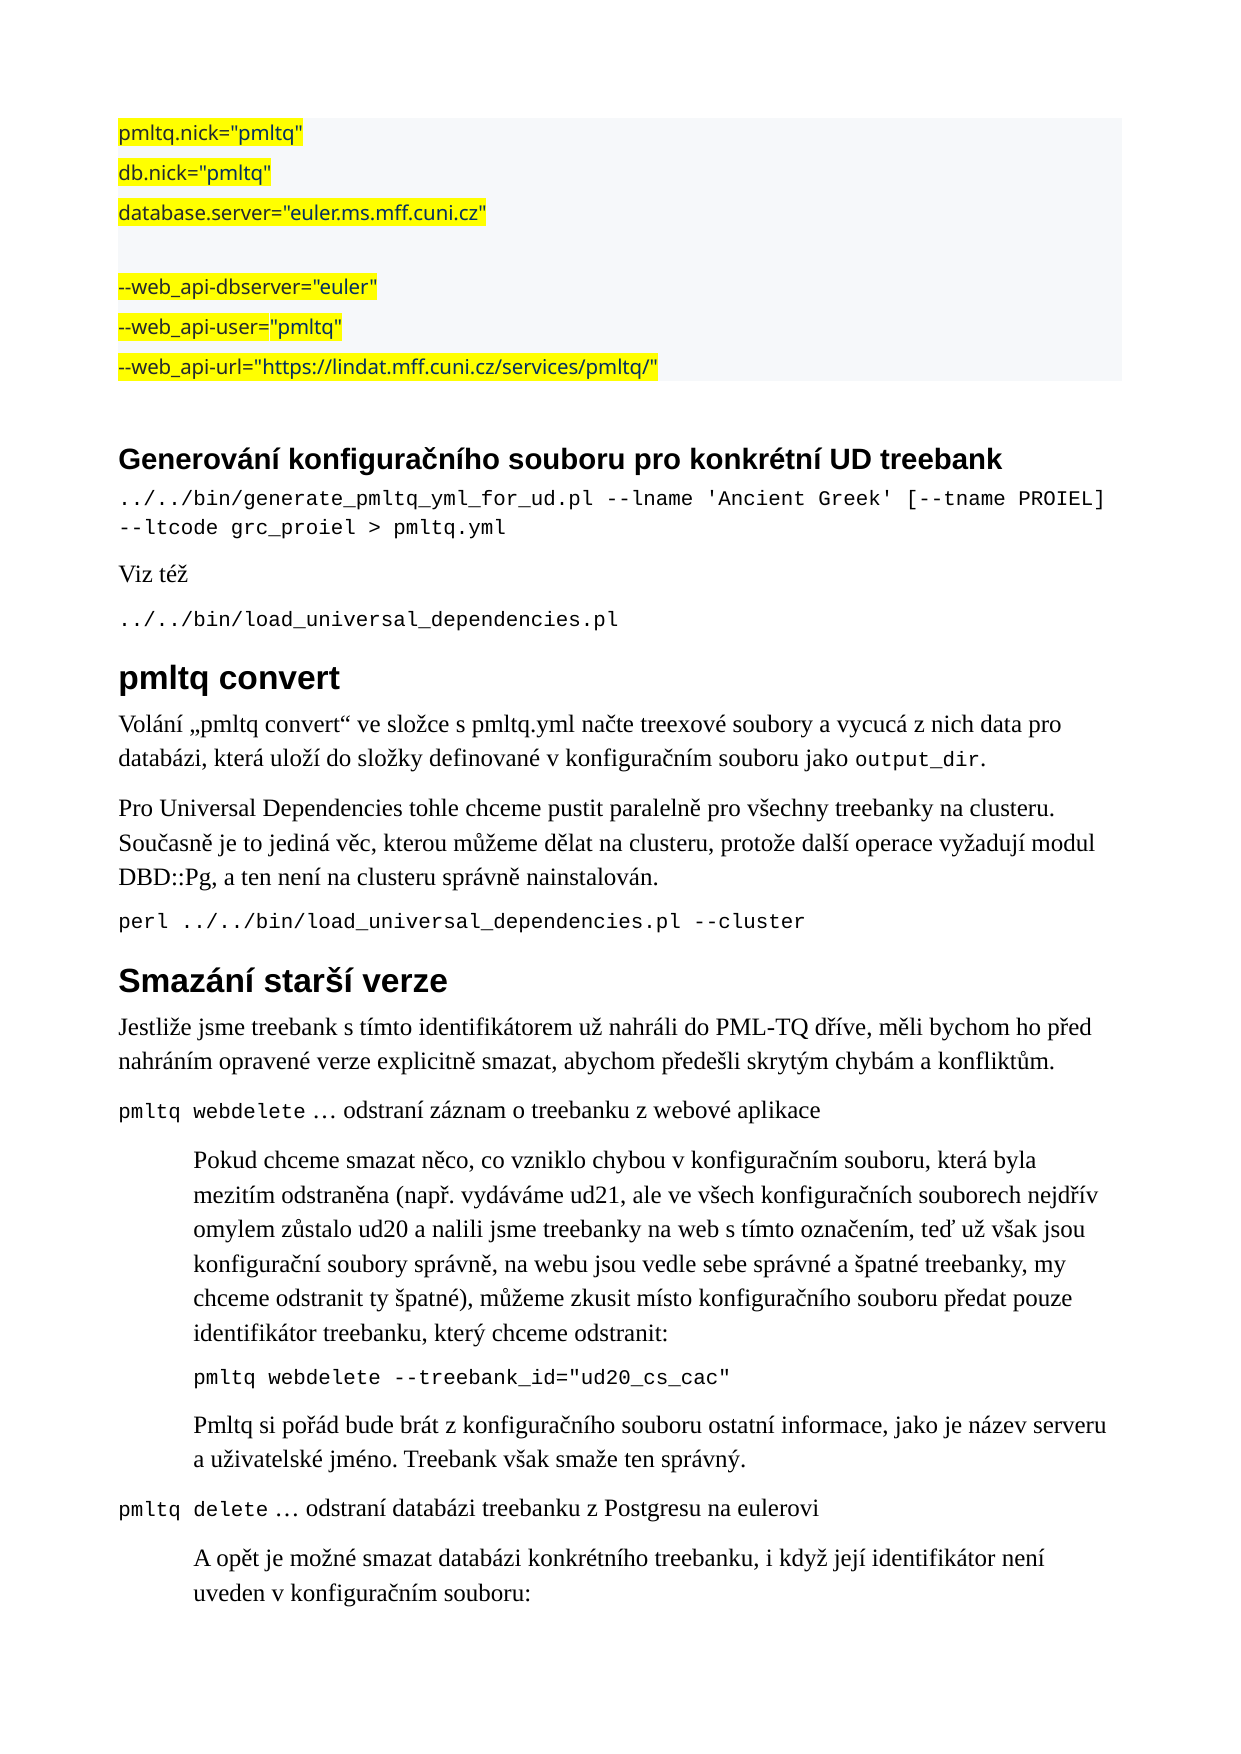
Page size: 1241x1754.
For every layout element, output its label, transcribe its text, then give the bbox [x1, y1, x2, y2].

text pmltq delete … odstraní databázi treebanku z Postgresu na eulerovi [118, 1493, 1122, 1523]
text ../../bin/load_universal_dependencies.pl [118, 609, 1122, 632]
text Volání „pmltq convert“ ve složce s pmltq.yml načte treexové soubory a vycucá z nich data pro databázi, která uloží do složky definované v konfiguračním souboru jako output_dir. [118, 709, 1122, 773]
text pmltq webdelete … odstraní záznam o treebanku z webové aplikace [118, 1095, 1122, 1125]
text Pro Universal Dependencies tohle chceme pustit paralelně pro všechny treebanky na clusteru. Současně je to jediná věc, kterou můžeme dělat na clusteru, protože další operace vyžadují modul DBD::Pg, a ten není na clusteru správně nainstalován. [118, 793, 1122, 891]
text --web_api-url="https://lindat.mff.cuni.cz/services/pmltq/" [118, 353, 1122, 381]
text Pmltq si pořád bude brát z konfiguračního souboru ostatní informace, jako je název serveru a uživatelské jméno. Treebank však smaže ten správný. [193, 1410, 1122, 1473]
subtitle Generování konfiguračního souboru pro konkrétní UD treebank [118, 442, 1122, 476]
text perl ../../bin/load_universal_dependencies.pl --cluster [118, 911, 1122, 935]
text Viz též [118, 559, 1122, 588]
text pmltq.nick="pmltq" [118, 118, 1122, 146]
text --web_api-dbserver="euler" [118, 273, 1122, 300]
subtitle pmltq convert [118, 658, 1122, 696]
text A opět je možné smazat databázi konkrétního treebanku, i když její identifikátor není uveden v konfiguračním souboru: [193, 1543, 1122, 1606]
text database.server="euler.ms.mff.cuni.cz" [118, 198, 1122, 226]
text Pokud chceme smazat něco, co vzniklo chybou v konfiguračním souboru, která byla mezitím odstraněna (např. vydáváme ud21, ale ve všech konfiguračních souborech nejdřív omylem zůstalo ud20 a nalili jsme treebanky na web s tímto označením, teď už však jsou konfigurační soubory správně, na webu jsou vedle sebe správné a špatné treebanky, my chceme odstranit ty špatné), můžeme zkusit místo konfiguračního souboru předat pouze identifikátor treebanku, který chceme odstranit: [193, 1145, 1122, 1346]
subtitle Smazání starší verze [118, 961, 1122, 999]
text db.nick="pmltq" [118, 158, 1122, 186]
text pmltq webdelete --treebank_id="ud20_cs_cac" [193, 1367, 1122, 1390]
text Jestliže jsme treebank s tímto identifikátorem už nahráli do PML-TQ dříve, měli bychom ho před nahráním opravené verze explicitně smazat, abychom předešli skrytým chybám a konfliktům. [118, 1012, 1122, 1075]
text ../../bin/generate_pmltq_yml_for_ud.pl --lname 'Ancient Greek' [--tname PROIEL] --ltcode grc_proiel > pmltq.yml [118, 488, 1122, 540]
text --web_api-user="pmltq" [118, 313, 1122, 341]
